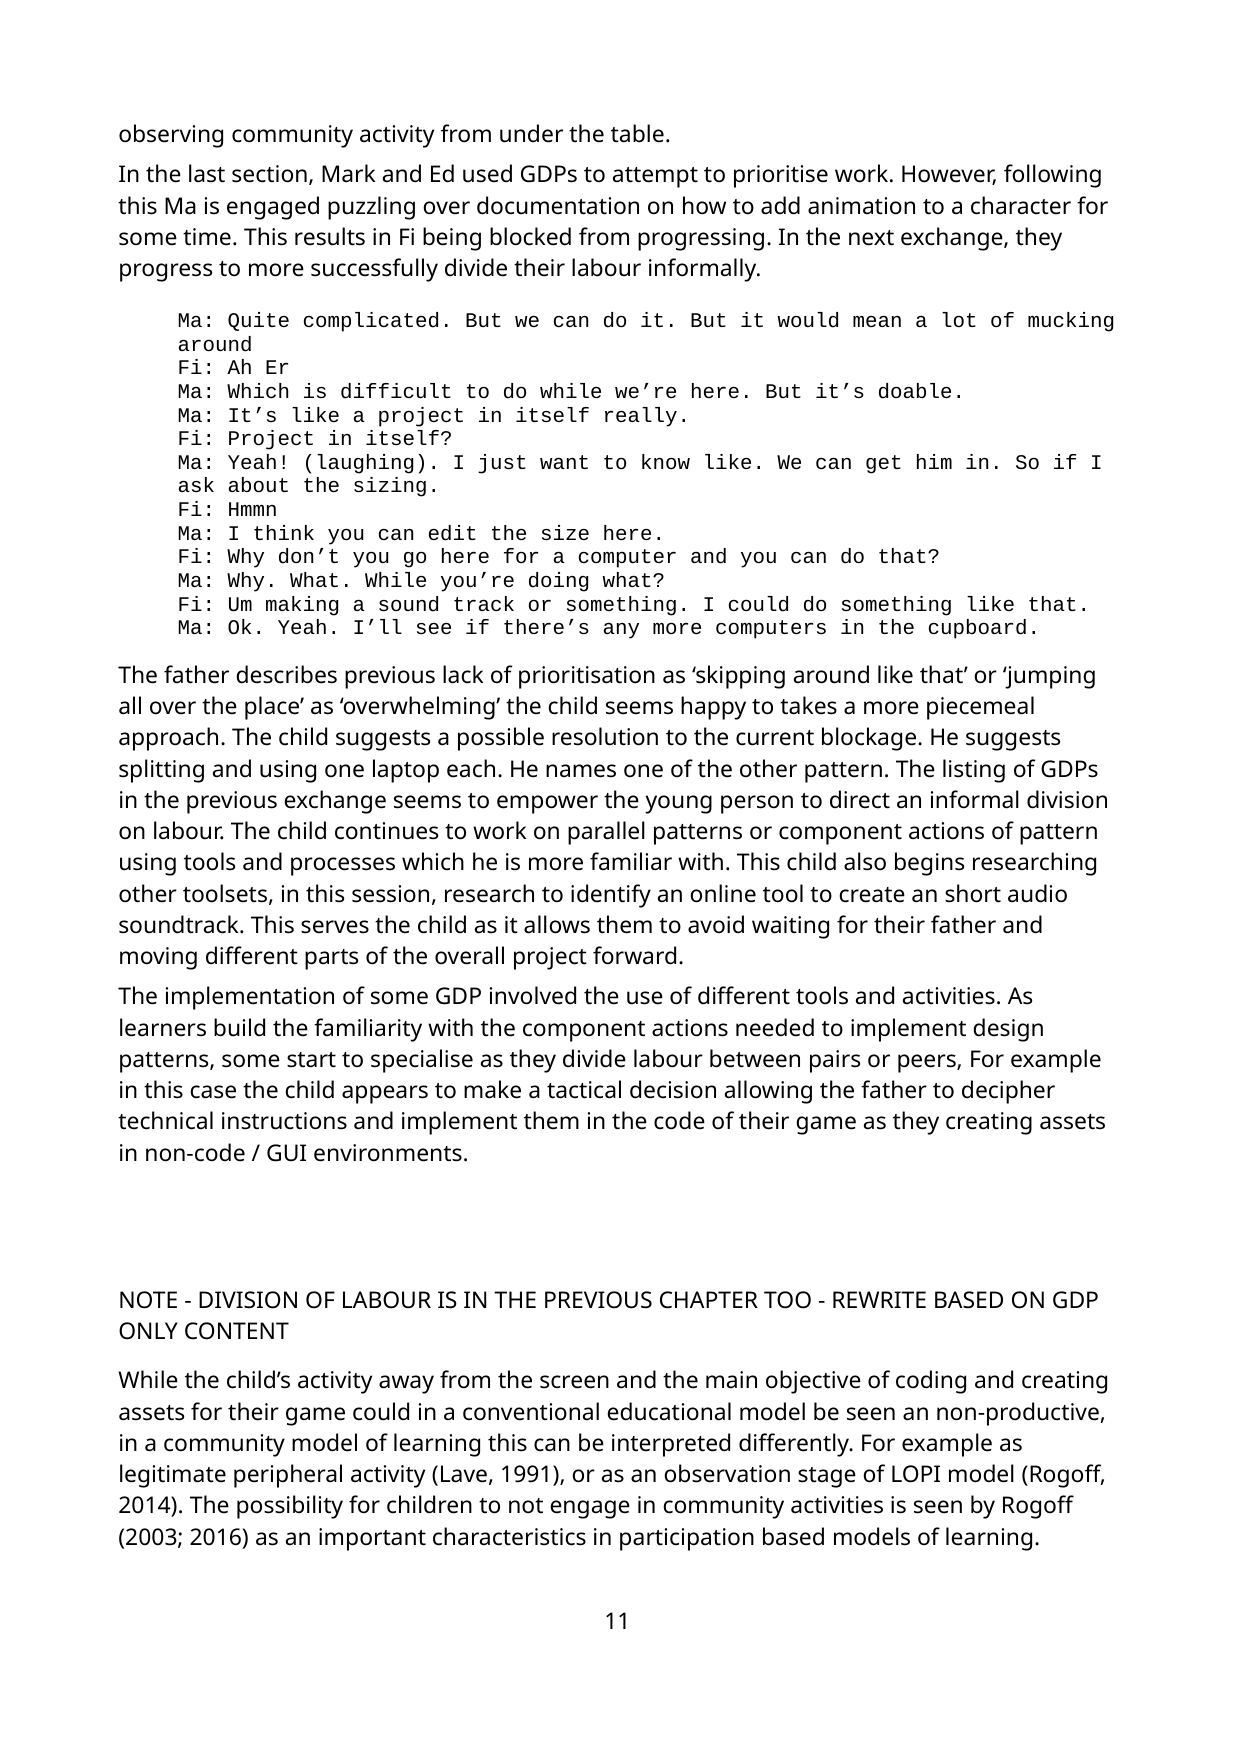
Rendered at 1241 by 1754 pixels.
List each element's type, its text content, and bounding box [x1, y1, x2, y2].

text Fi: Project in itself? [177, 428, 1122, 452]
text Ma: Which is difficult to do while we’re here. But it’s doable. [177, 381, 1122, 404]
text Ma: Quite complicated. But we can do it. But it would mean a lot of mucking around [177, 310, 1122, 357]
text The father describes previous lack of prioritisation as ‘skipping around like that’ or ‘jumping all over the place’ as ‘overwhelming’ the child seems happy to takes a more piecemeal approach. The child suggests a possible resolution to the current blockage. He suggests splitting and using one laptop each. He names one of the other pattern. The listing of GDPs in the previous exchange seems to empower the young person to direct an informal division on labour. The child continues to work on parallel patterns or component actions of pattern using tools and processes which he is more familiar with. This child also begins researching other toolsets, in this session, research to identify an online tool to create an short audio soundtrack. This serves the child as it allows them to avoid waiting for their father and moving different parts of the overall project forward. [118, 659, 1122, 971]
text Fi: Ah Er [177, 357, 1122, 381]
text Ma: I think you can edit the size here. [177, 523, 1122, 546]
text Fi: Hmmn [177, 499, 1122, 523]
text Ma: Ok. Yeah. I’ll see if there’s any more computers in the cupboard. [177, 617, 1122, 641]
text Fi: Why don’t you go here for a computer and you can do that? [177, 546, 1122, 570]
text Fi: Um making a sound track or something. I could do something like that. [177, 594, 1122, 617]
text Ma: It’s like a project in itself really. [177, 404, 1122, 428]
text NOTE - DIVISION OF LABOUR IS IN THE PREVIOUS CHAPTER TOO - REWRITE BASED ON GDP ONLY CONTENT [118, 1284, 1122, 1346]
text The implementation of some GDP involved the use of different tools and activities. As learners build the familiarity with the component actions needed to implement design patterns, some start to specialise as they divide labour between pairs or peers, For example in this case the child appears to make a tactical decision allowing the father to decipher technical instructions and implement them in the code of their game as they creating assets in non-code / GUI environments. [118, 980, 1122, 1168]
text observing community activity from under the table. [118, 118, 1122, 149]
text In the last section, Mark and Ed used GDPs to attempt to prioritise work. However, following this Ma is engaged puzzling over documentation on how to add animation to a character for some time. This results in Fi being blocked from progressing. In the next exchange, they progress to more successfully divide their labour informally. [118, 158, 1122, 283]
text Ma: Why. What. While you’re doing what? [177, 570, 1122, 594]
text Ma: Yeah! (laughing). I just want to know like. We can get him in. So if I ask about the sizing. [177, 452, 1122, 499]
text While the child’s activity away from the screen and the main objective of coding and creating assets for their game could in a conventional educational model be seen an non-productive, in a community model of learning this can be interpreted differently. For example as legitimate peripheral activity (Lave, 1991), or as an observation stage of LOPI model (Rogoff, 2014). The possibility for children to not engage in community activities is seen by Rogoff (2003; 2016) as an important characteristics in participation based models of learning. [118, 1364, 1122, 1552]
